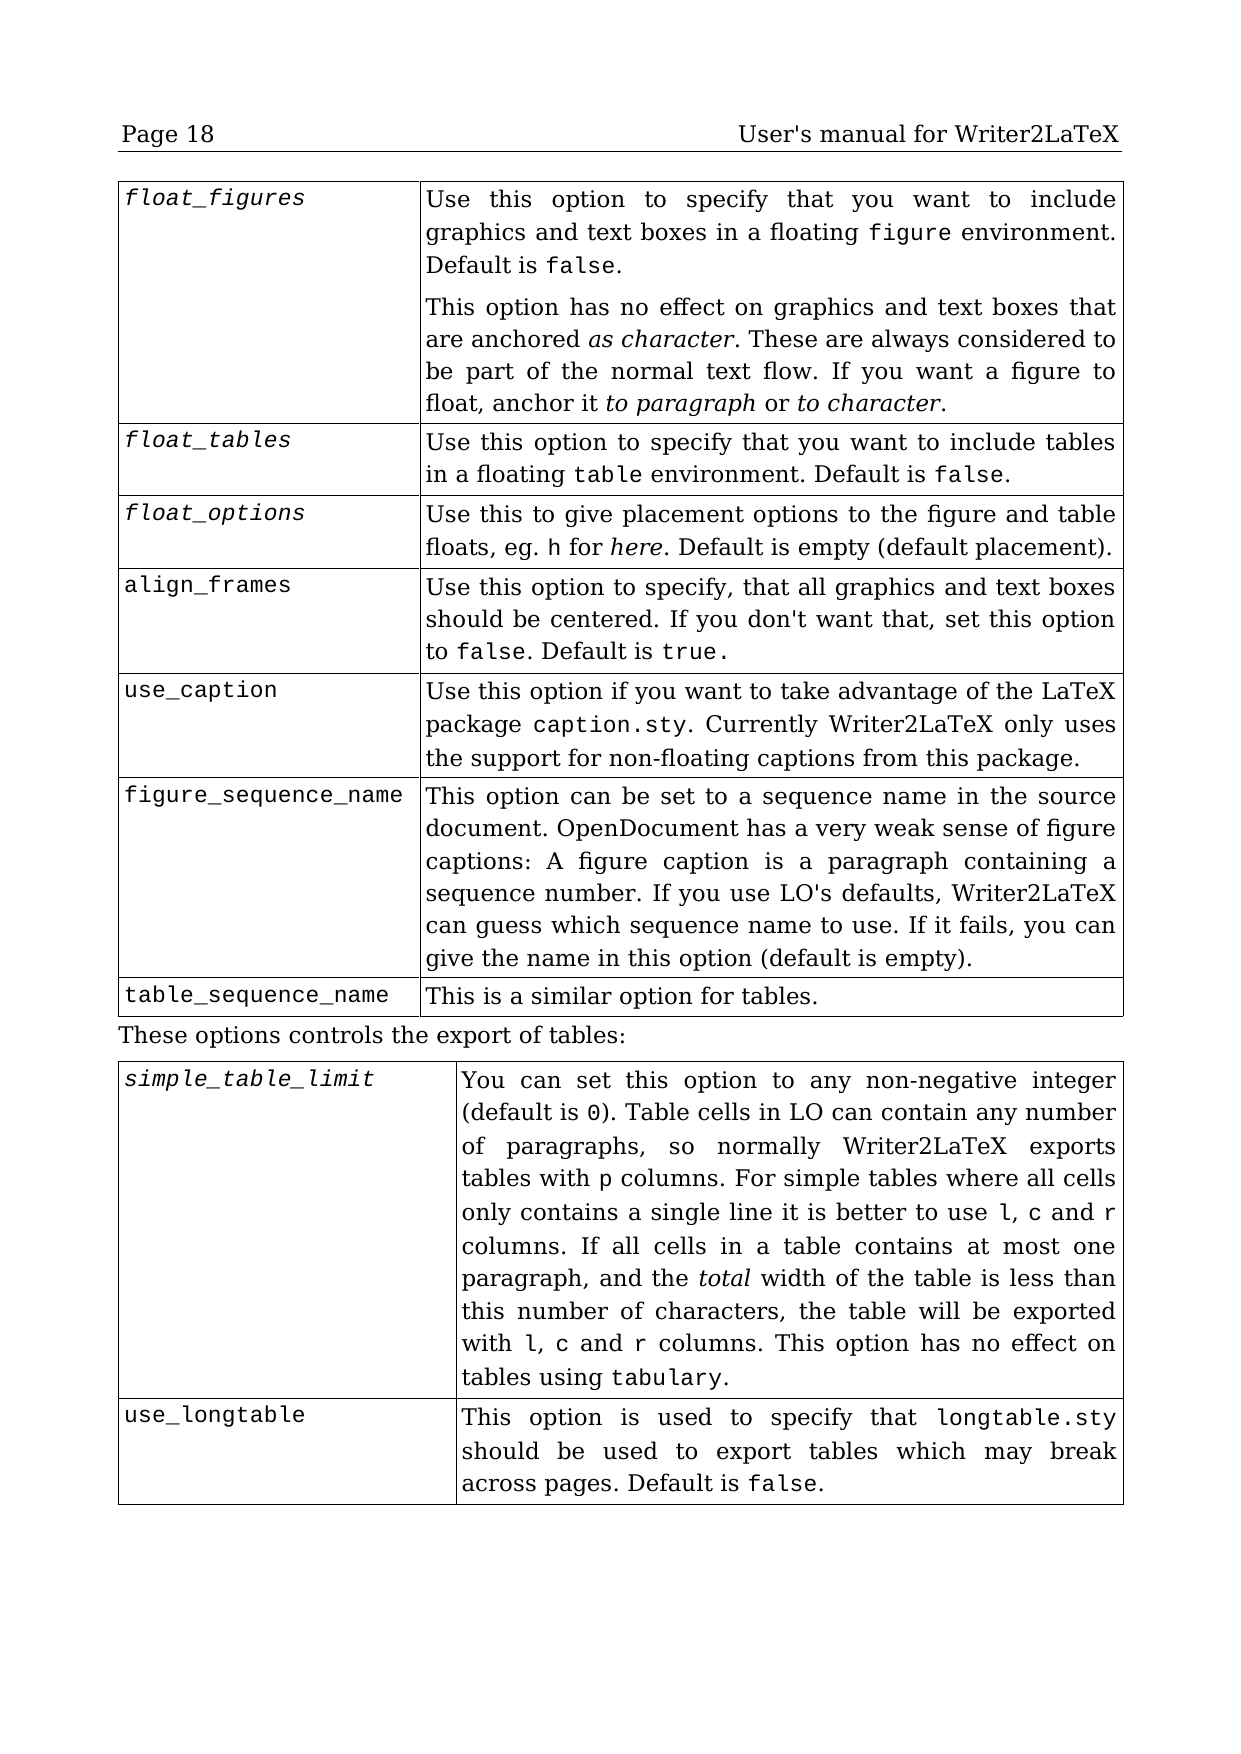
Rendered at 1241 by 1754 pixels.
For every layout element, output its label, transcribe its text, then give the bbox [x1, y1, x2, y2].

table_cell This option is used to specify that longtable.sty should be used to export tables which may break across pages. Default is false. [457, 1399, 1123, 1504]
table_cell Use this to give placement options to the figure and table floats, eg. h for here. Default is empty (default placement). [421, 496, 1123, 568]
table_cell align_frames [119, 569, 419, 673]
table_header Use this option to specify that you want to include graphics and text boxes in a floating figure environment. Default is false. This option has no effect on graphics and text boxes that are anchored as character. These are always considered to be part of the normal text flow. If you want a figure to float, anchor it to paragraph or to character. [421, 182, 1123, 423]
table_cell This is a similar option for tables. [421, 978, 1123, 1016]
table_cell float_tables [119, 424, 419, 495]
table_cell use_longtable [119, 1399, 456, 1504]
table_cell float_options [119, 496, 419, 568]
table_cell This option can be set to a sequence name in the source document. OpenDocument has a very weak sense of figure captions: A figure caption is a paragraph containing a sequence number. If you use LO's defaults, Writer2LaTeX can guess which sequence name to use. If it fails, you can give the name in this option (default is empty). [421, 778, 1123, 977]
table_cell use_caption [119, 674, 419, 777]
table_cell Use this option to specify, that all graphics and text boxes should be centered. If you don't want that, set this option to false. Default is true. [421, 569, 1123, 673]
table_cell table_sequence_name [119, 978, 419, 1016]
text These options controls the export of tables: [118, 1022, 1122, 1049]
table_cell figure_sequence_name [119, 778, 419, 977]
table_header simple_table_limit [119, 1062, 456, 1398]
table_header You can set this option to any non-negative integer (default is 0). Table cells in LO can contain any number of paragraphs, so normally Writer2LaTeX exports tables with p columns. For simple tables where all cells only contains a single line it is better to use l, c and r columns. If all cells in a table contains at most one paragraph, and the total width of the table is less than this number of characters, the table will be exported with l, c and r columns. This option has no effect on tables using tabulary. [457, 1062, 1123, 1398]
table_header float_figures [119, 182, 419, 423]
table_cell Use this option if you want to take advantage of the LaTeX package caption.sty. Currently Writer2LaTeX only uses the support for non-floating captions from this package. [421, 674, 1123, 777]
table_cell Use this option to specify that you want to include tables in a floating table environment. Default is false. [421, 424, 1123, 495]
